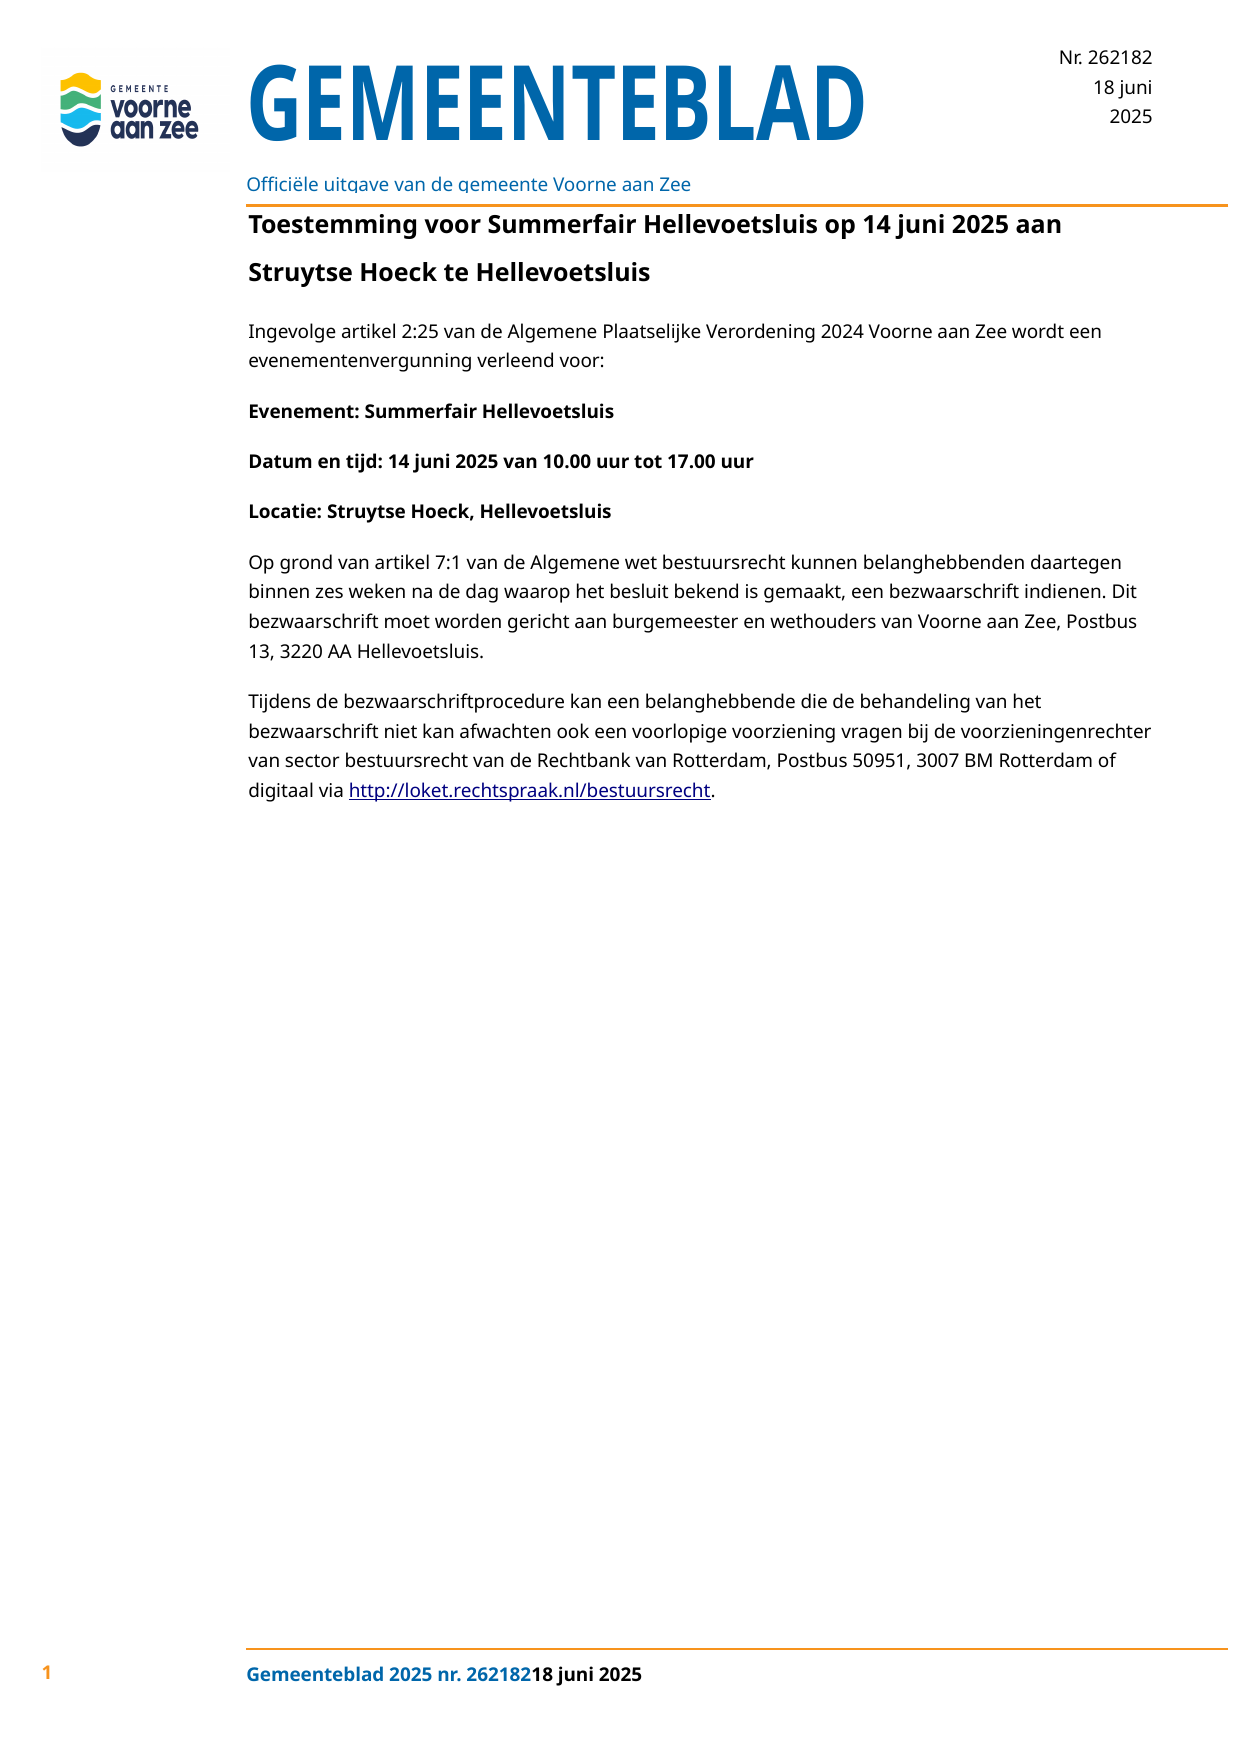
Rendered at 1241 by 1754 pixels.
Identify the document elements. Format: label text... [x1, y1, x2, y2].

text Evenement: Summerfair Hellevoetsluis [248, 398, 1152, 424]
picture [41, 47, 231, 172]
text Toestemming voor Summerfair Hellevoetsluis op 14 juni 2025 aan Struytse Hoeck te Hellevoetsluis [248, 207, 1152, 288]
text Tijdens de bezwaarschriftprocedure kan een belanghebbende die de behandeling van het bezwaarschrift niet kan afwachten ook een voorlopige voorziening vragen bij de voorzieningenrechter van sector bestuursrecht van de Rechtbank van Rotterdam, Postbus 50951, 3007 BM Rotterdam of digitaal via http://loket.rechtspraak.nl/bestuursrecht. [248, 688, 1152, 803]
text Ingevolge artikel 2:25 van de Algemene Plaatselijke Verordening 2024 Voorne aan Zee wordt een evenementenvergunning verleend voor: [248, 318, 1152, 373]
text Locatie: Struytse Hoeck, Hellevoetsluis [248, 499, 1152, 524]
text Op grond van artikel 7:1 van de Algemene wet bestuursrecht kunnen belanghebbenden daartegen binnen zes weken na de dag waarop het besluit bekend is gemaakt, een bezwaarschrift indienen. Dit bezwaarschrift moet worden gericht aan burgemeester en wethouders van Voorne aan Zee, Postbus 13, 3220 AA Hellevoetsluis. [248, 549, 1152, 664]
text Datum en tijd: 14 juni 2025 van 10.00 uur tot 17.00 uur [248, 448, 1152, 474]
